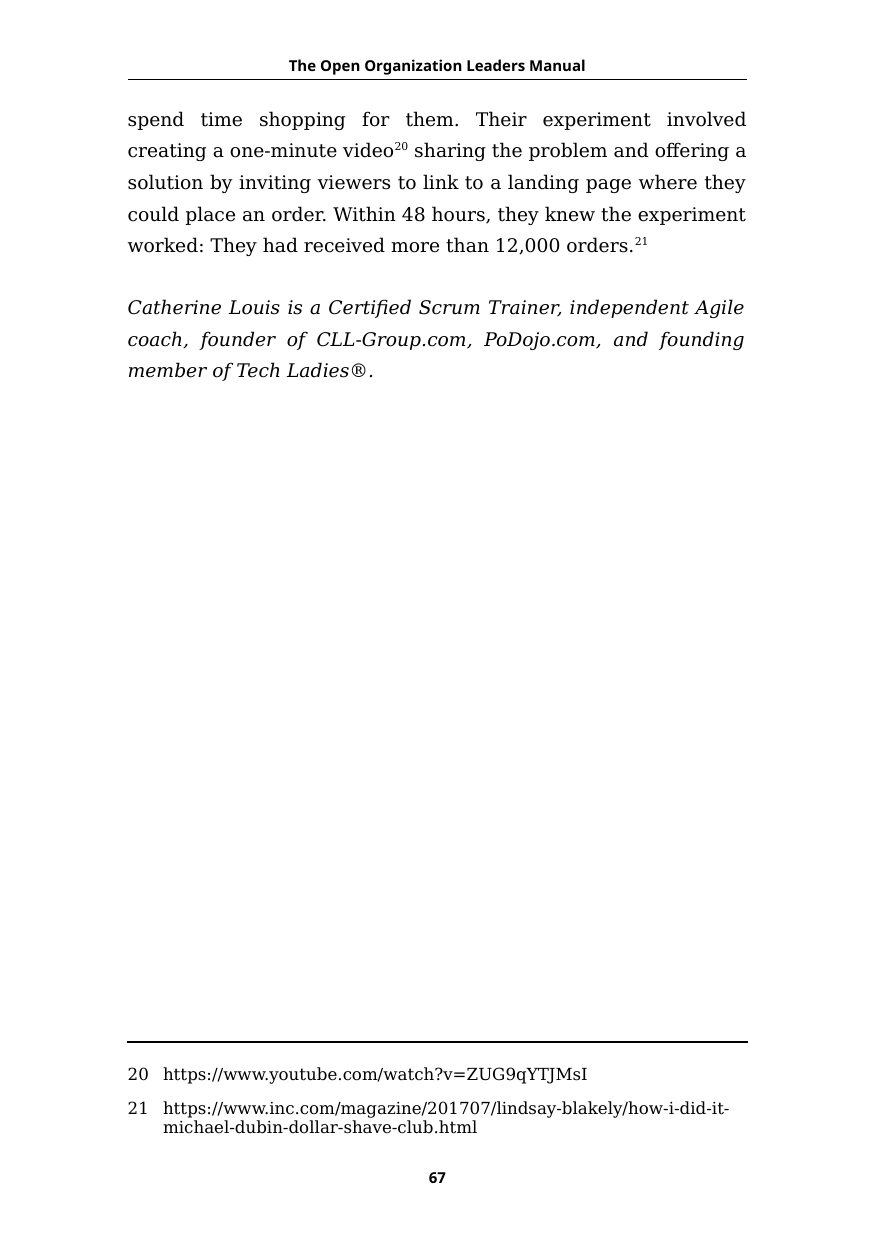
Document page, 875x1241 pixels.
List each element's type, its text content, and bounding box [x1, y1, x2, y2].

text https://www.youtube.com/watch?v=ZUG9qYTJMsI [127, 1064, 747, 1084]
text spend time shopping for them. Their experiment involved creating a one-minute video sharing the problem and offering a solution by inviting viewers to link to a landing page where they could place an order. Within 48 hours, they knew the experiment worked: They had received more than 12,000 orders. [127, 109, 747, 257]
text https://www.inc.com/magazine/201707/lindsay-blakely/how-i-did-it-michael-dubin-dollar-shave-club.html [127, 1099, 747, 1138]
text Catherine Louis is a Certified Scrum Trainer, independent Agile coach, founder of CLL-Group.com, PoDojo.com, and founding member of Tech Ladies®. [127, 297, 747, 382]
